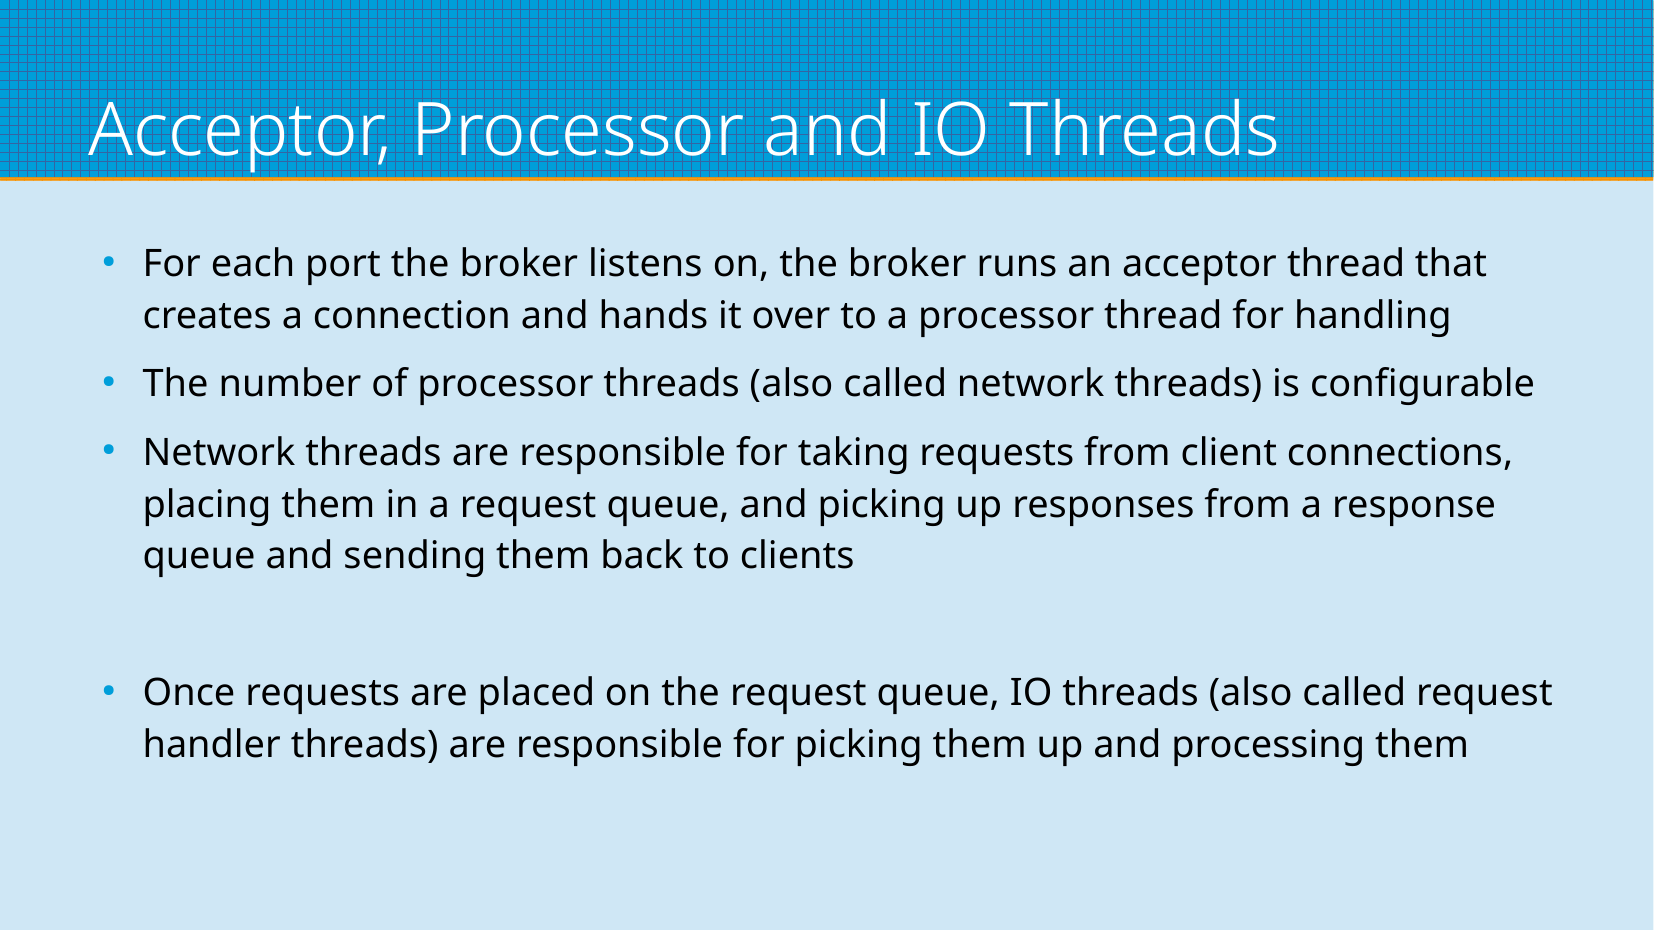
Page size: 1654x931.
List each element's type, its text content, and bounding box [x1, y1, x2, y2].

list For each port the broker listens on, the broker runs an acceptor thread that creates a connection and hands it over to a processor thread for handling The number of processor threads (also called network threads) is configurable Network threads are responsible for taking requests from client connections, placing them in a request queue, and picking up responses from a response queue and sending them back to clients Once requests are placed on the request queue, IO threads (also called request handler threads) are responsible for picking them up and processing them [88, 236, 1565, 813]
title Acceptor, Processor and IO Threads [88, 14, 1565, 178]
